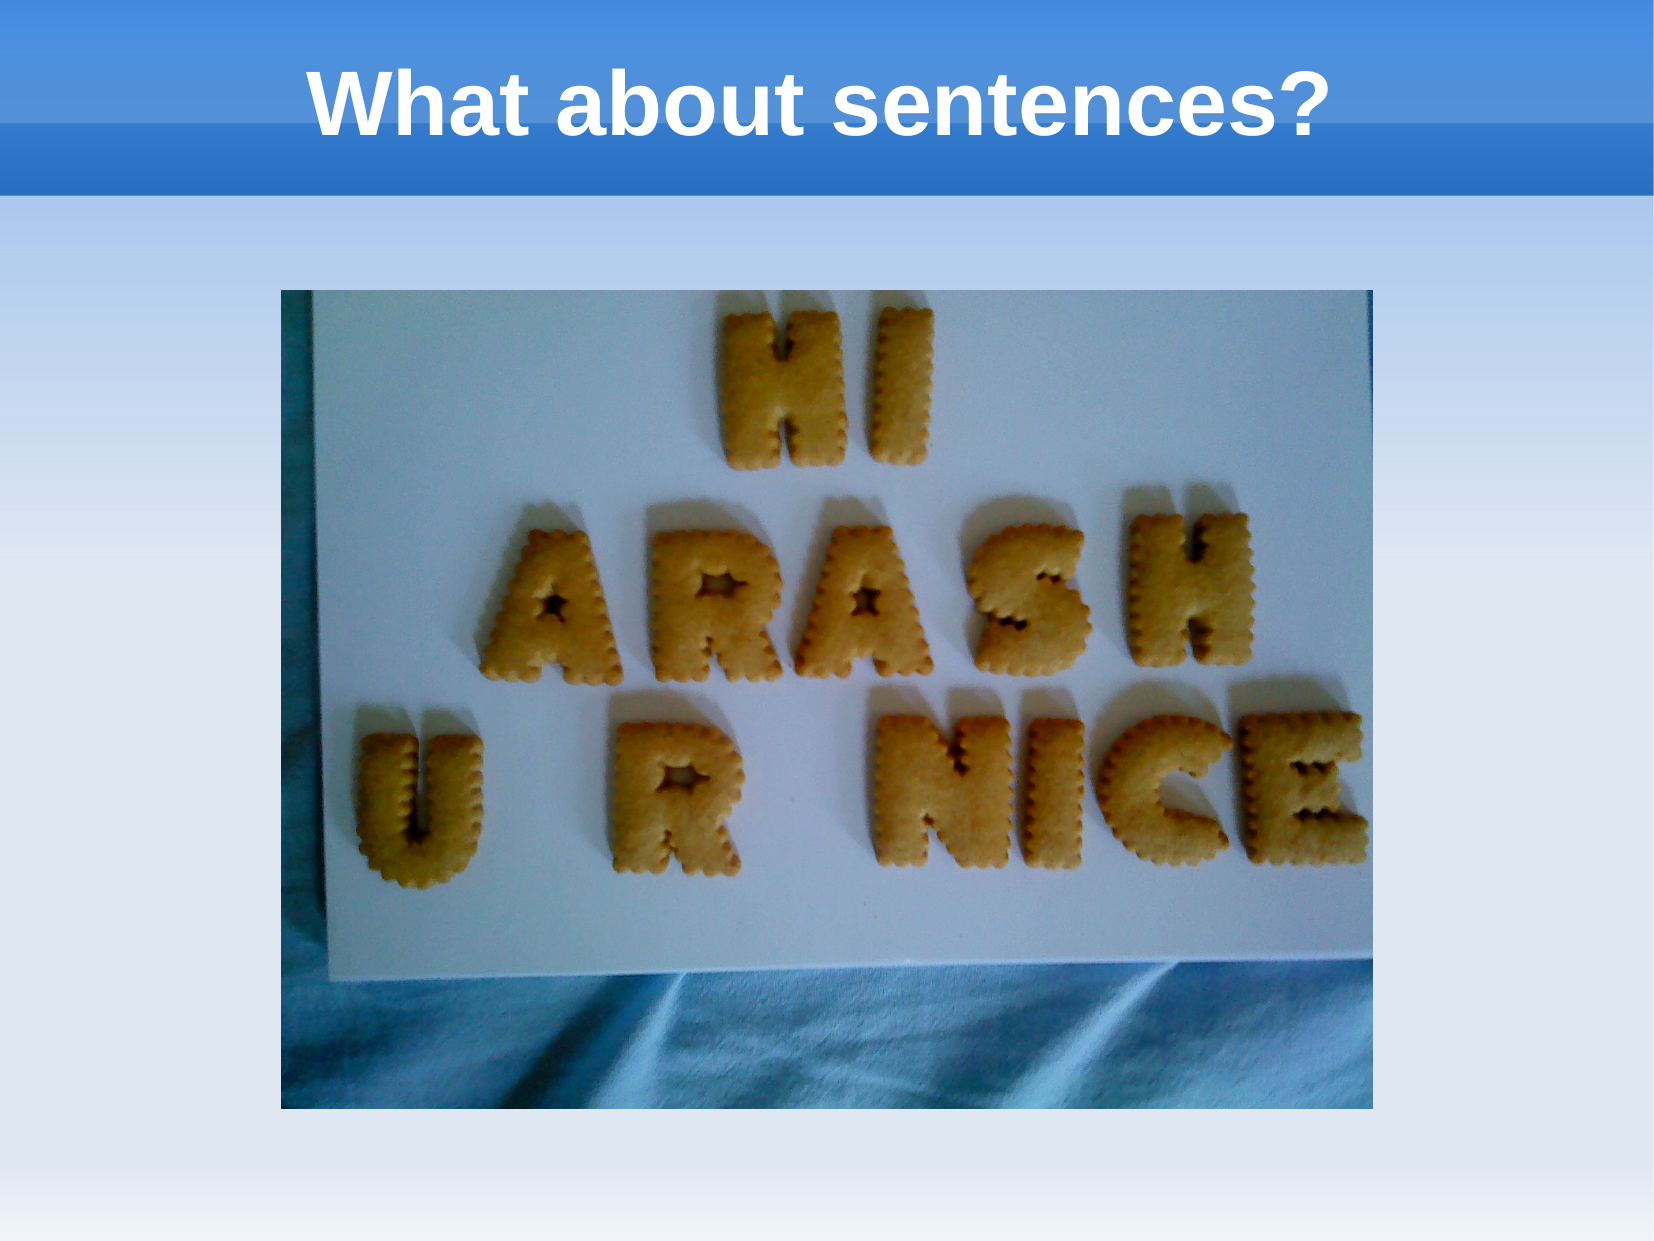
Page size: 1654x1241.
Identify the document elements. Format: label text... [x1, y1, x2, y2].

title What about sentences? [76, 0, 1565, 208]
picture [0, 0, 1654, 1241]
